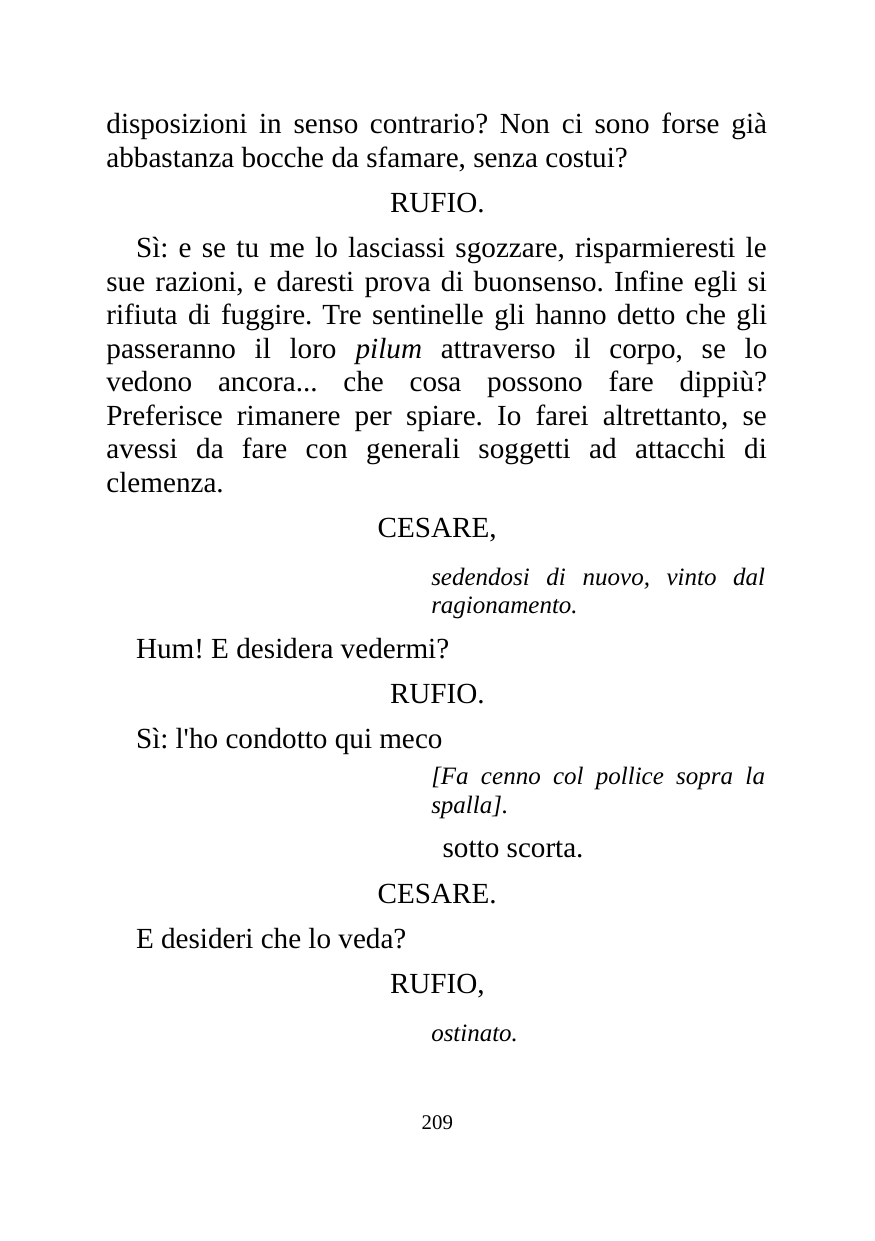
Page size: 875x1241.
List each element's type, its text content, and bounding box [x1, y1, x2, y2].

text CESARE, [106, 511, 768, 544]
text CESARE. [106, 876, 768, 909]
text ostinato. [431, 1018, 768, 1046]
text Hum! E desidera vedermi? [106, 631, 768, 664]
text disposizioni in senso contrario? Non ci sono forse già abbastanza bocche da sfamare, senza costui? [106, 106, 768, 173]
text Sì: e se tu me lo lasciassi sgozzare, risparmieresti le sue razioni, e daresti prova di buonsenso. Infine egli si rifiuta di fuggire. Tre sentinelle gli hanno detto che gli passeranno il loro pilum attraverso il corpo, se lo vedono ancora... che cosa possono fare dippiù? Preferisce rimanere per spiare. Io farei altrettanto, se avessi da fare con generali soggetti ad attacchi di clemenza. [106, 230, 768, 499]
text E desideri che lo veda? [106, 921, 768, 954]
text RUFIO, [106, 966, 768, 1000]
text [Fa cenno col pollice sopra la spalla]. [431, 761, 768, 819]
text Sì: l'ho condotto qui meco [106, 722, 768, 755]
text sedendosi di nuovo, vinto dal ragionamento. [431, 562, 768, 619]
text RUFIO. [106, 676, 768, 710]
text sotto scorta. [106, 830, 768, 864]
text RUFIO. [106, 185, 768, 219]
